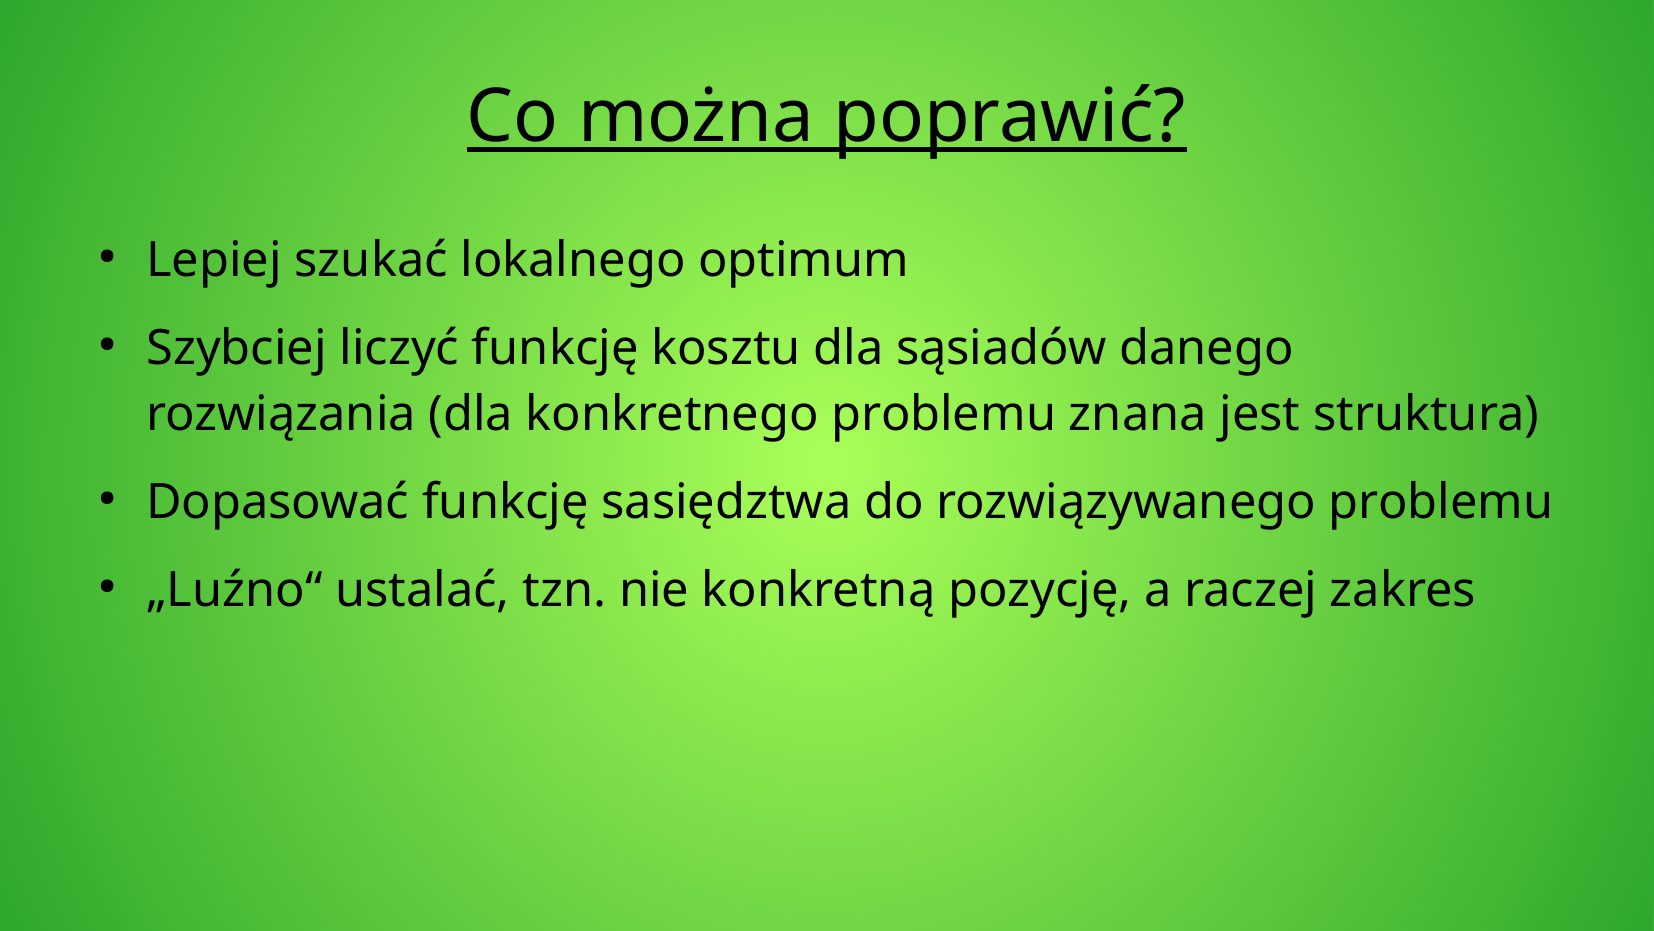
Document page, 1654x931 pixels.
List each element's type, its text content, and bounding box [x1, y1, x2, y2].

title Co można poprawić? [82, 35, 1571, 189]
list Lepiej szukać lokalnego optimum Szybciej liczyć funkcję kosztu dla sąsiadów danego rozwiązania (dla konkretnego problemu znana jest struktura) Dopasować funkcję sasiędztwa do rozwiązywanego problemu „Luźno“ ustalać, tzn. nie konkretną pozycję, a raczej zakres [82, 224, 1571, 764]
